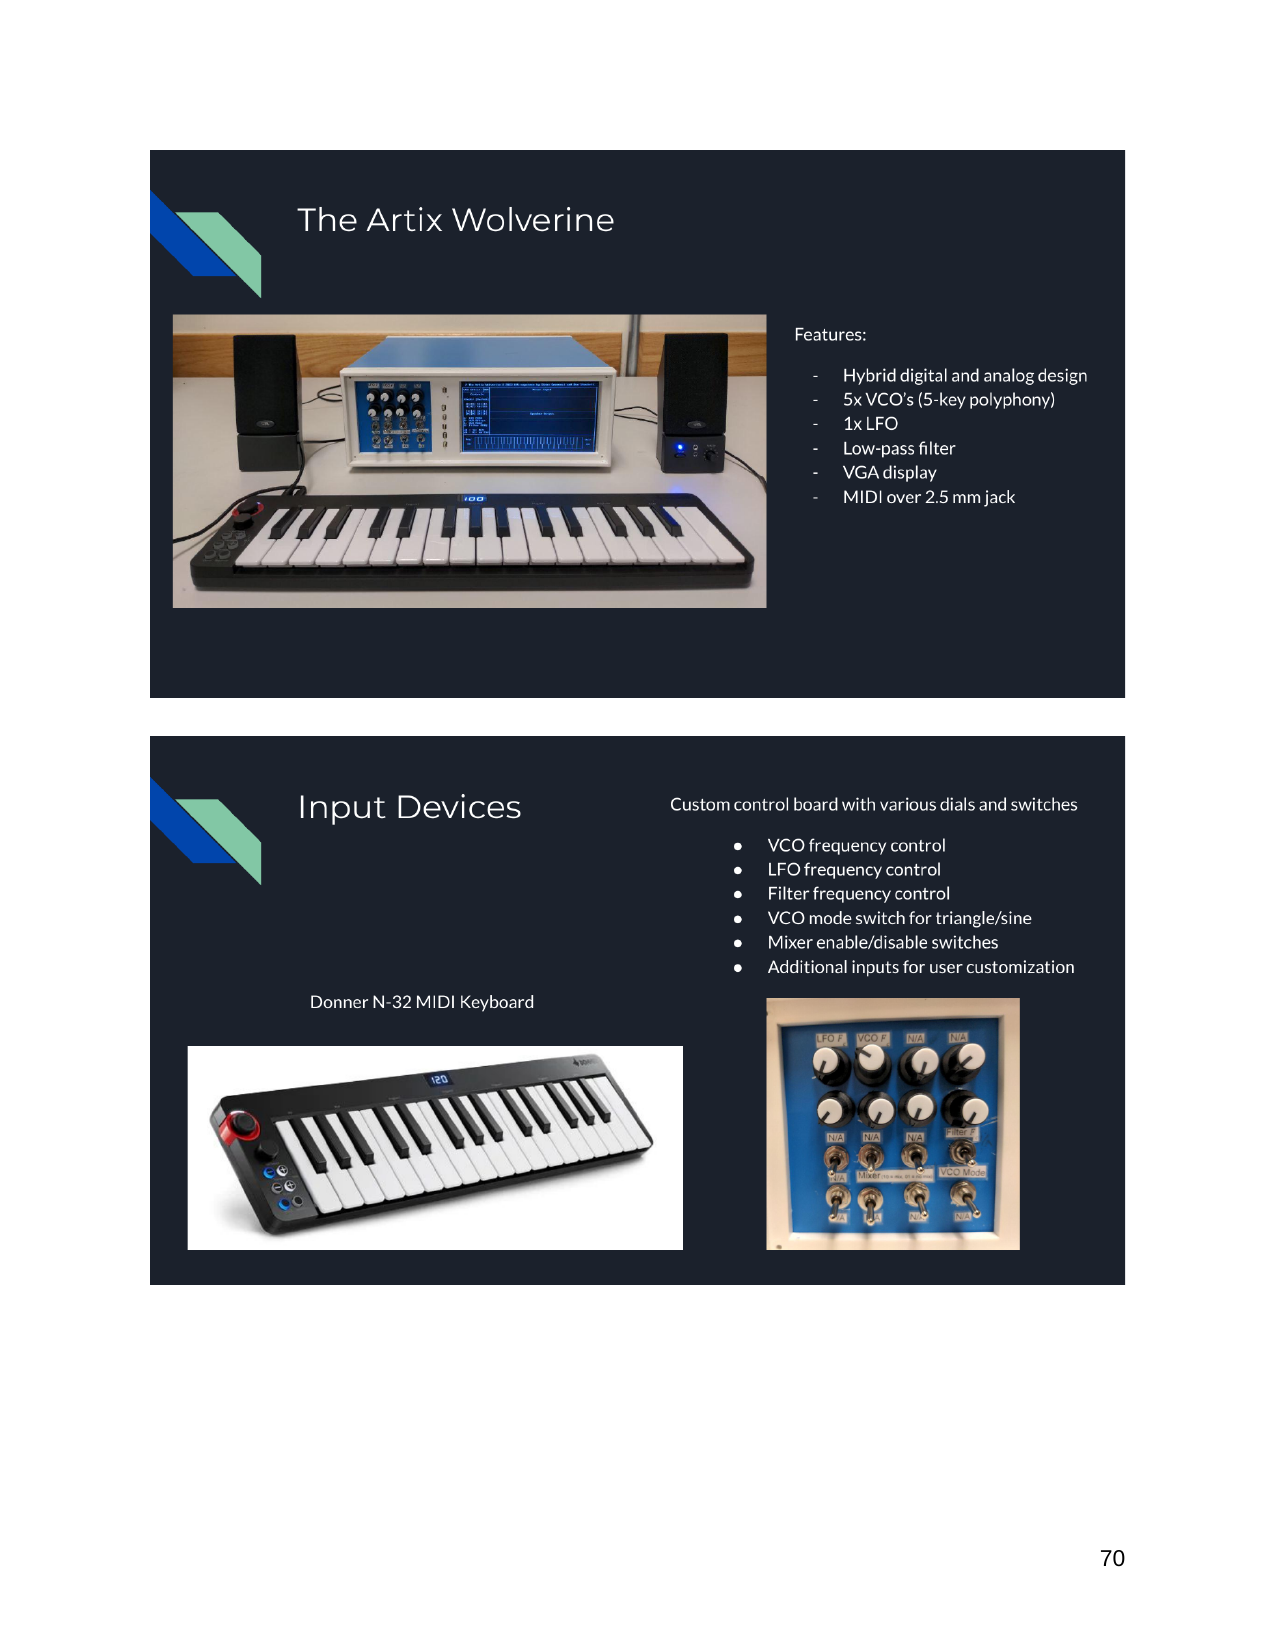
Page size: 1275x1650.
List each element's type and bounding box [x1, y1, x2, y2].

picture [150, 736, 1125, 1285]
subtitle [150, 698, 1125, 736]
picture [150, 150, 1125, 698]
